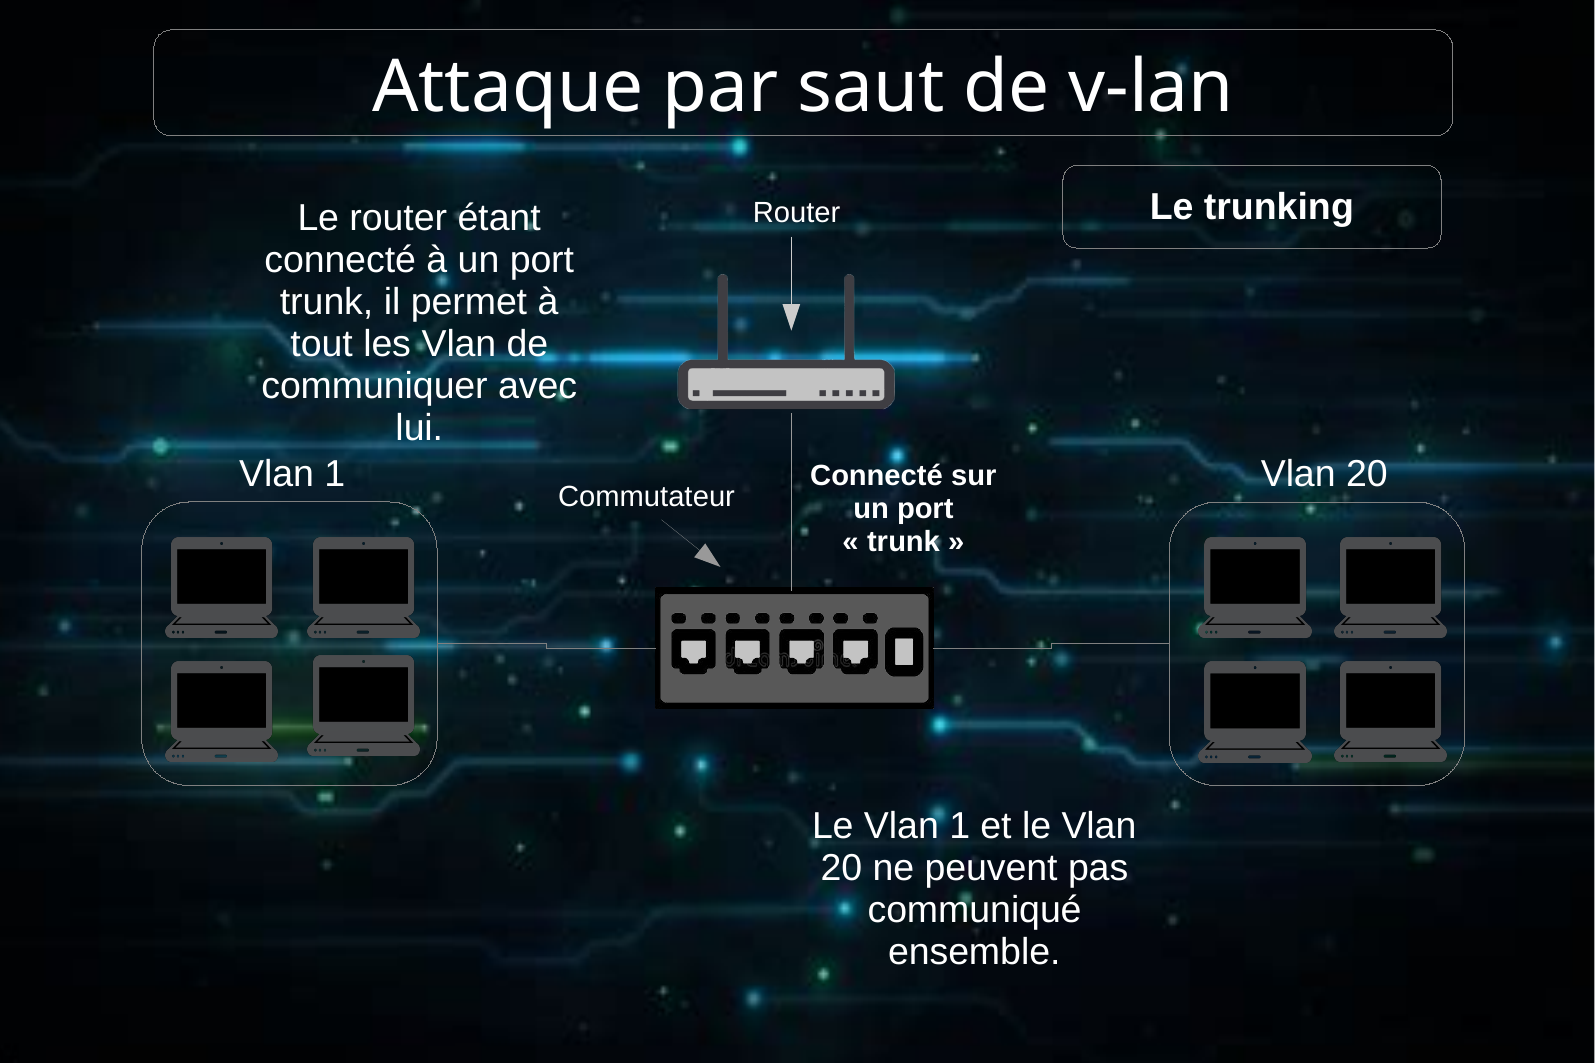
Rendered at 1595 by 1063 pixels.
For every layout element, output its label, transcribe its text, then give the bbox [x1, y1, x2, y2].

picture [0, 0, 1595, 1063]
text_box Le router étant connecté à un port trunk, il permet à tout les Vlan de communiquer avec lui. [236, 188, 603, 457]
text_box Attaque par saut de v-lan [153, 29, 1453, 136]
text_box Vlan 1 [224, 445, 473, 502]
text_box Commutateur [543, 472, 780, 520]
text_box Le Vlan 1 et le Vlan 20 ne peuvent pas communiqué ensemble. [791, 797, 1158, 981]
text_box Router [738, 188, 975, 237]
text_box Le trunking [1063, 165, 1442, 249]
text_box Connecté sur un port « trunk » [779, 451, 1028, 567]
text_box Vlan 20 [1246, 445, 1495, 503]
